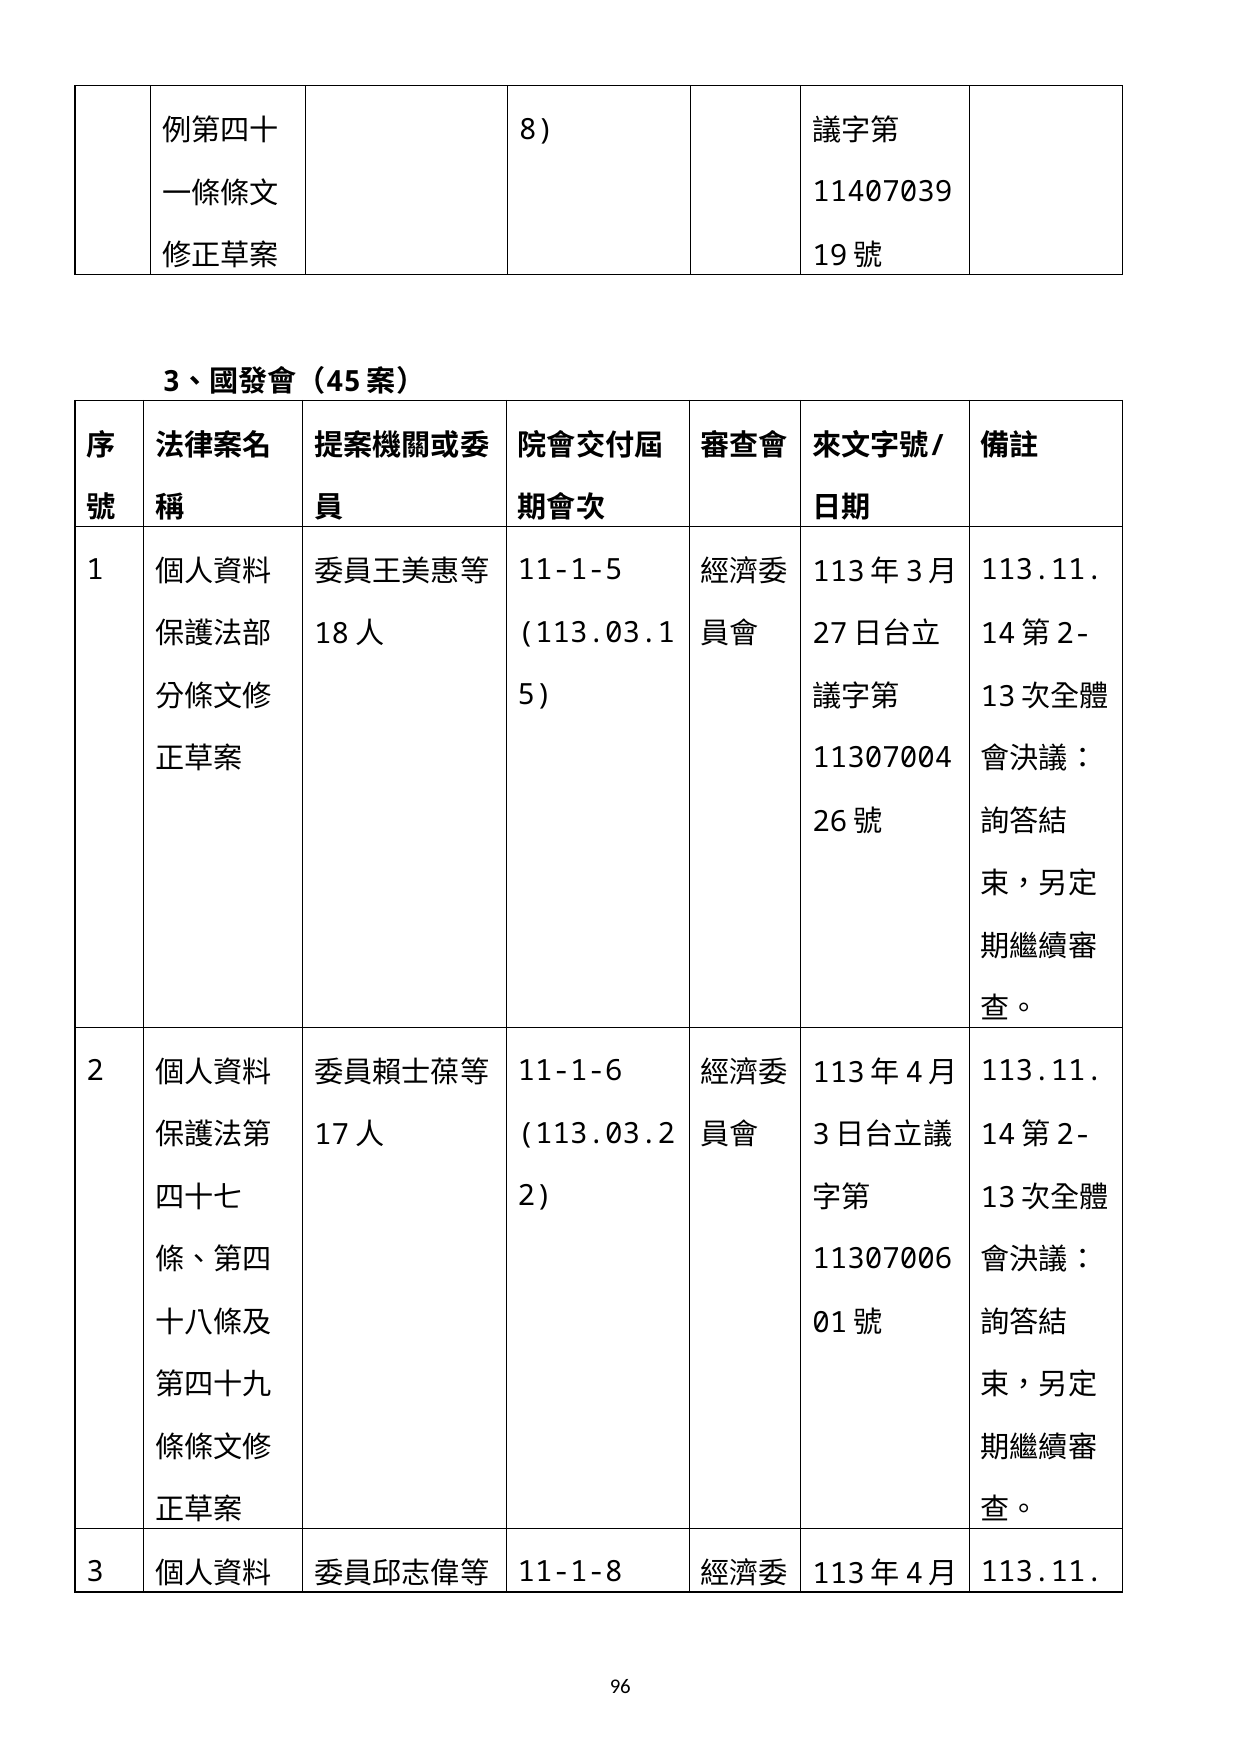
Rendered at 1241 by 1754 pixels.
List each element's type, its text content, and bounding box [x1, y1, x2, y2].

table_header 序號 [76, 401, 143, 526]
table_cell 例第四十一條條文修正草案 [151, 86, 305, 274]
table_cell 委員王美惠等18人 [303, 527, 506, 1027]
table_cell 個人資料保護法部分條文修正草案 [144, 527, 302, 1027]
table_cell 113年4月3日台立議字第1130700601號 [801, 1028, 969, 1528]
table_header 備註 [970, 401, 1122, 526]
table_cell 3 [76, 1529, 143, 1591]
table_cell 113.11.14第2-13次全體會決議：詢答結束，另定期繼續審查。 [970, 1028, 1122, 1528]
table_cell 個人資料保護法第四十七條、第四十八條及第四十九條條文修正草案 [144, 1028, 302, 1528]
table_cell 委員賴士葆等17人 [303, 1028, 506, 1528]
table_cell 1 [76, 527, 143, 1027]
table_cell 8) [508, 86, 690, 274]
table_cell 議字第1140703919號 [801, 86, 969, 274]
table_cell 委員邱志偉等 [303, 1529, 506, 1591]
table_cell 經濟委員會 [690, 1028, 800, 1528]
text 3、國發會（45案） [75, 337, 1165, 400]
table_cell [306, 86, 507, 274]
table_cell 經濟委員會 [690, 527, 800, 1027]
table_cell 113.11. [970, 1529, 1122, 1591]
table_cell [970, 86, 1122, 274]
table_cell [691, 86, 800, 274]
table_header 審查會 [690, 401, 800, 526]
table_header 法律案名稱 [144, 401, 302, 526]
table_cell 個人資料 [144, 1529, 302, 1591]
table_header 提案機關或委員 [303, 401, 506, 526]
table_header 來文字號/日期 [801, 401, 969, 526]
table_cell 11-1-8 [507, 1529, 689, 1591]
table_cell 11-1-6 (113.03.22) [507, 1028, 689, 1528]
table_cell 113年4月 [801, 1529, 969, 1591]
table_header 院會交付屆期會次 [507, 401, 689, 526]
table_cell 經濟委 [690, 1529, 800, 1591]
table_cell [76, 86, 150, 274]
table_cell 113年3月27日台立議字第1130700426號 [801, 527, 969, 1027]
table_cell 113.11.14第2-13次全體會決議：詢答結束，另定期繼續審查。 [970, 527, 1122, 1027]
table_cell 11-1-5 (113.03.15) [507, 527, 689, 1027]
table_cell 2 [76, 1028, 143, 1528]
